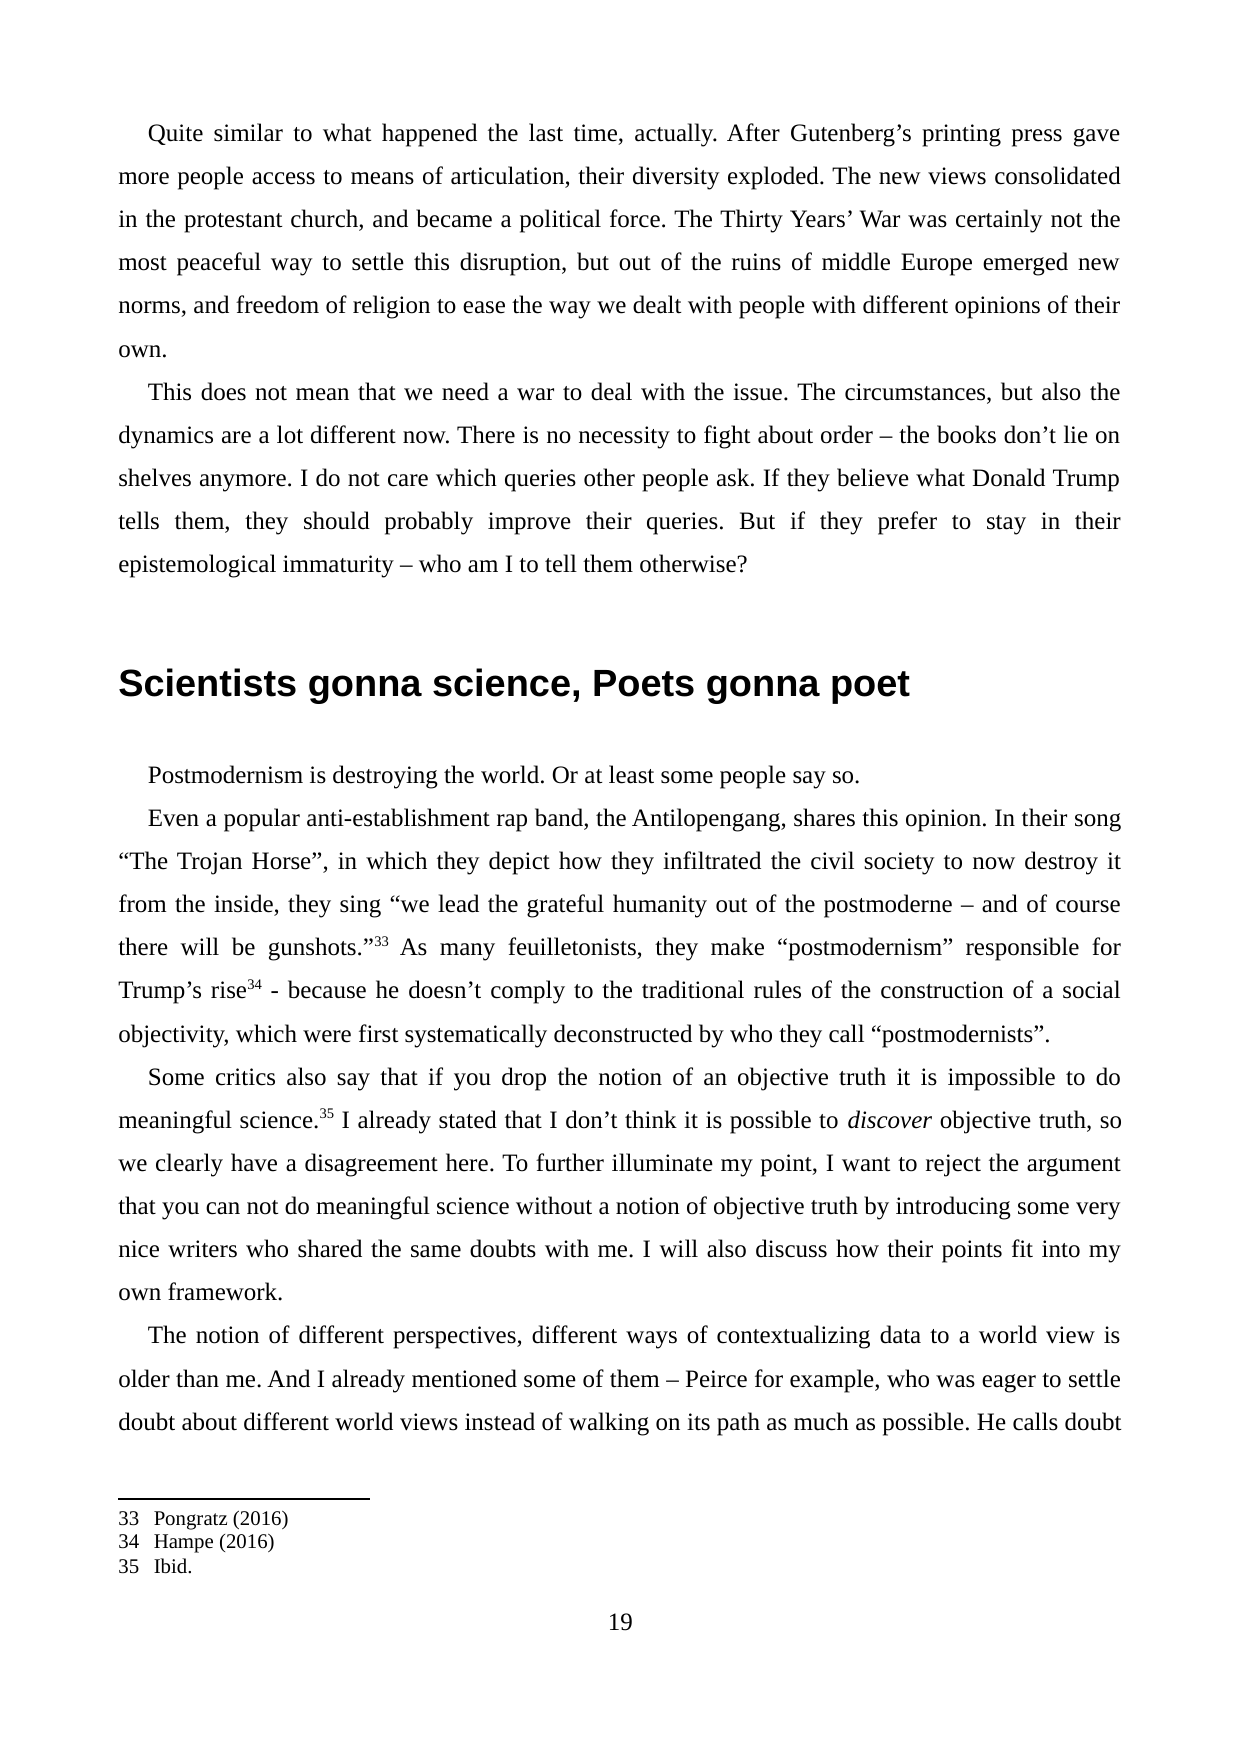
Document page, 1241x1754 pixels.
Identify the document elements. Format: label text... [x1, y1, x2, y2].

text Ibid. [118, 1553, 1122, 1578]
text Postmodernism is destroying the world. Or at least some people say so. [118, 760, 1122, 789]
subtitle Scientists gonna science, Poets gonna poet [118, 661, 1122, 704]
text Even a popular anti-establishment rap band, the Antilopengang, shares this opinion. In their song “The Trojan Horse”, in which they depict how they infiltrated the civil society to now destroy it from the inside, they sing “we lead the grateful humanity out of the postmoderne – and of course there will be gunshots.” As many feuilletonists, they make “postmodernism” responsible for Trump’s rise - because he doesn’t comply to the traditional rules of the construction of a social objectivity, which were first systematically deconstructed by who they call “postmodernists”. [118, 803, 1122, 1047]
text Pongratz (2016) [118, 1505, 1122, 1529]
text Hampe (2016) [118, 1529, 1122, 1553]
text The notion of different perspectives, different ways of contextualizing data to a world view is older than me. And I already mentioned some of them – Peirce for example, who was eager to settle doubt about different world views instead of walking on its path as much as possible. He calls doubt [118, 1321, 1122, 1436]
text This does not mean that we need a war to deal with the issue. The circumstances, but also the dynamics are a lot different now. There is no necessity to fight about order – the books don’t lie on shelves anymore. I do not care which queries other people ask. If they believe what Donald Trump tells them, they should probably improve their queries. But if they prefer to stay in their epistemological immaturity – who am I to tell them otherwise? [118, 377, 1122, 578]
text Some critics also say that if you drop the notion of an objective truth it is impossible to do meaningful science. I already stated that I don’t think it is possible to discover objective truth, so we clearly have a disagreement here. To further illuminate my point, I want to reject the argument that you can not do meaningful science without a notion of objective truth by introducing some very nice writers who shared the same doubts with me. I will also discuss how their points fit into my own framework. [118, 1062, 1122, 1306]
text Quite similar to what happened the last time, actually. After Gutenberg’s printing press gave more people access to means of articulation, their diversity exploded. The new views consolidated in the protestant church, and became a political force. The Thirty Years’ War was certainly not the most peaceful way to settle this disruption, but out of the ruins of middle Europe emerged new norms, and freedom of religion to ease the way we dealt with people with different opinions of their own. [118, 118, 1122, 362]
